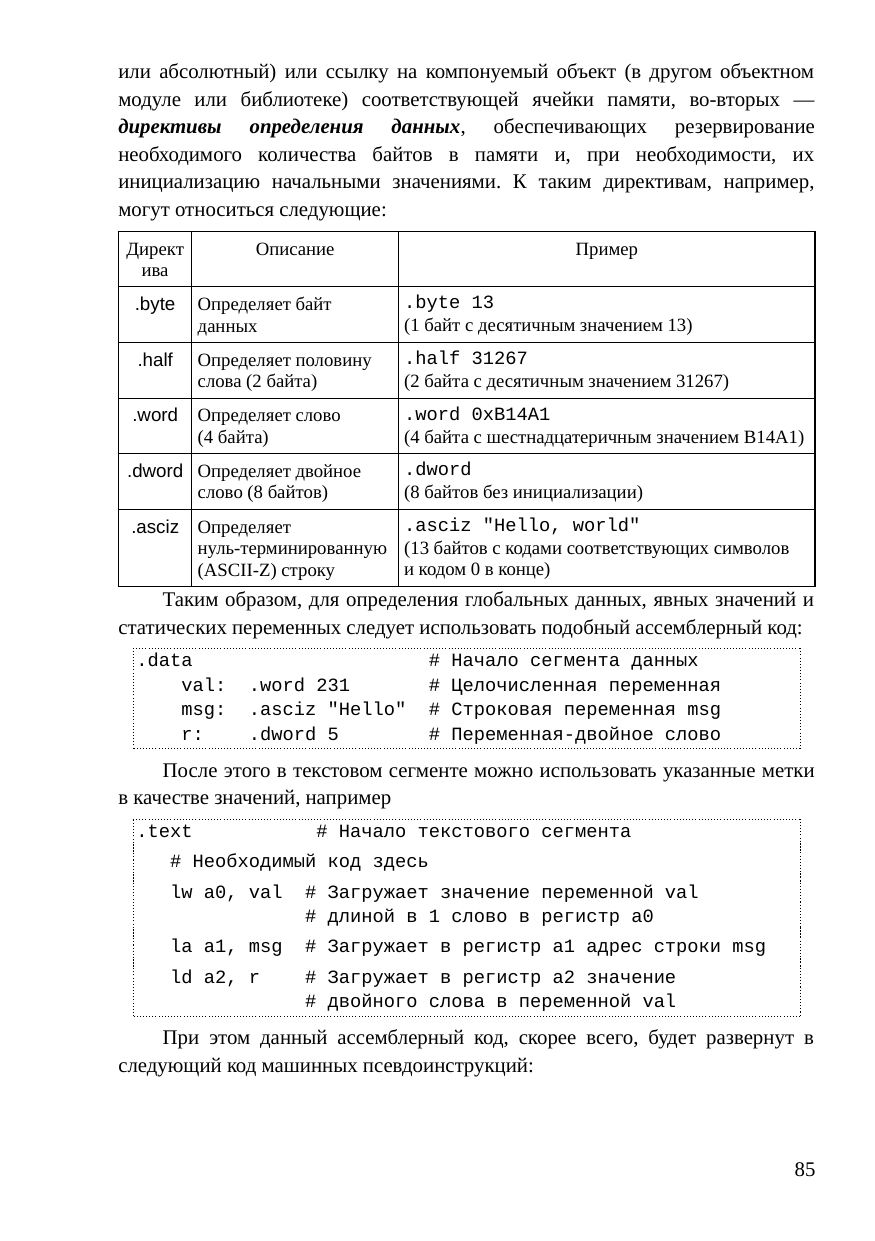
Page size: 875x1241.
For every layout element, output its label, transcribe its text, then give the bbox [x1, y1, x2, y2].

table_cell .word [119, 399, 191, 453]
text Таким образом, для определения глобальных данных, явных значений и статических переменных следует использовать подобный ассемблерный код: [118, 587, 815, 639]
text ld a2, r # Загружает в регистр a2 значение # двойного слова в переменной val [133, 964, 800, 1016]
table_cell Определяет двойное слово (8 байтов) [192, 454, 398, 509]
table_cell .byte 13 (1 байт с десятичным значением 13) [399, 287, 814, 342]
text При этом данный ассемблерный код, скорее всего, будет развернут в следующий код машинных псевдоинструкций: [118, 1025, 815, 1077]
table_cell Определяет байт данных [192, 287, 398, 342]
table_cell .asciz "Hello, world" (13 байтов с кодами соответствующих символов и кодом 0 в конце) [399, 510, 814, 586]
table_cell .half 31267 (2 байта с десятичным значением 31267) [399, 343, 814, 397]
text la a1, msg # Загружает в регистр a1 адрес строки msg [133, 934, 800, 958]
text или абсолютный) или ссылку на компонуемый объект (в другом объектном модуле или библиотеке) соответствующей ячейки памяти, во-вторых — директивы определения данных, обеспечивающих резервирование необходимого количества байтов в памяти и, при необходимости, их инициализацию начальными значениями. К таким директивам, например, могут относиться следующие: [118, 59, 815, 221]
text .data # Начало сегмента данных val: .word 231 # Целочисленная переменная msg: .asciz "Hello" # Строковая переменная msg r: .dword 5 # Переменная-двойное слово [133, 648, 800, 748]
table_header Описание [192, 232, 398, 286]
text .text # Начало текстового сегмента [133, 819, 800, 843]
table_cell .asciz [119, 510, 191, 586]
table_cell Определяет нуль-терминированную (ASCII-Z) строку [192, 510, 398, 586]
table_cell Определяет слово (4 байта) [192, 399, 398, 453]
table_cell .word 0xB14A1 (4 байта с шестнадцатеричным значением B14A1) [399, 399, 814, 453]
table_cell .dword (8 байтов без инициализации) [399, 454, 814, 509]
table_header Пример [399, 232, 814, 286]
text # Необходимый код здесь [133, 849, 800, 873]
table_cell .dword [119, 454, 191, 509]
table_cell .byte [119, 287, 191, 342]
table_header Директива [119, 232, 191, 286]
table_cell .half [119, 343, 191, 397]
text lw a0, val # Загружает значение переменной val # длиной в 1 слово в регистр a0 [133, 879, 800, 928]
text После этого в текстовом сегменте можно использовать указанные метки в качестве значений, например [118, 758, 815, 809]
table_cell Определяет половину слова (2 байта) [192, 343, 398, 397]
